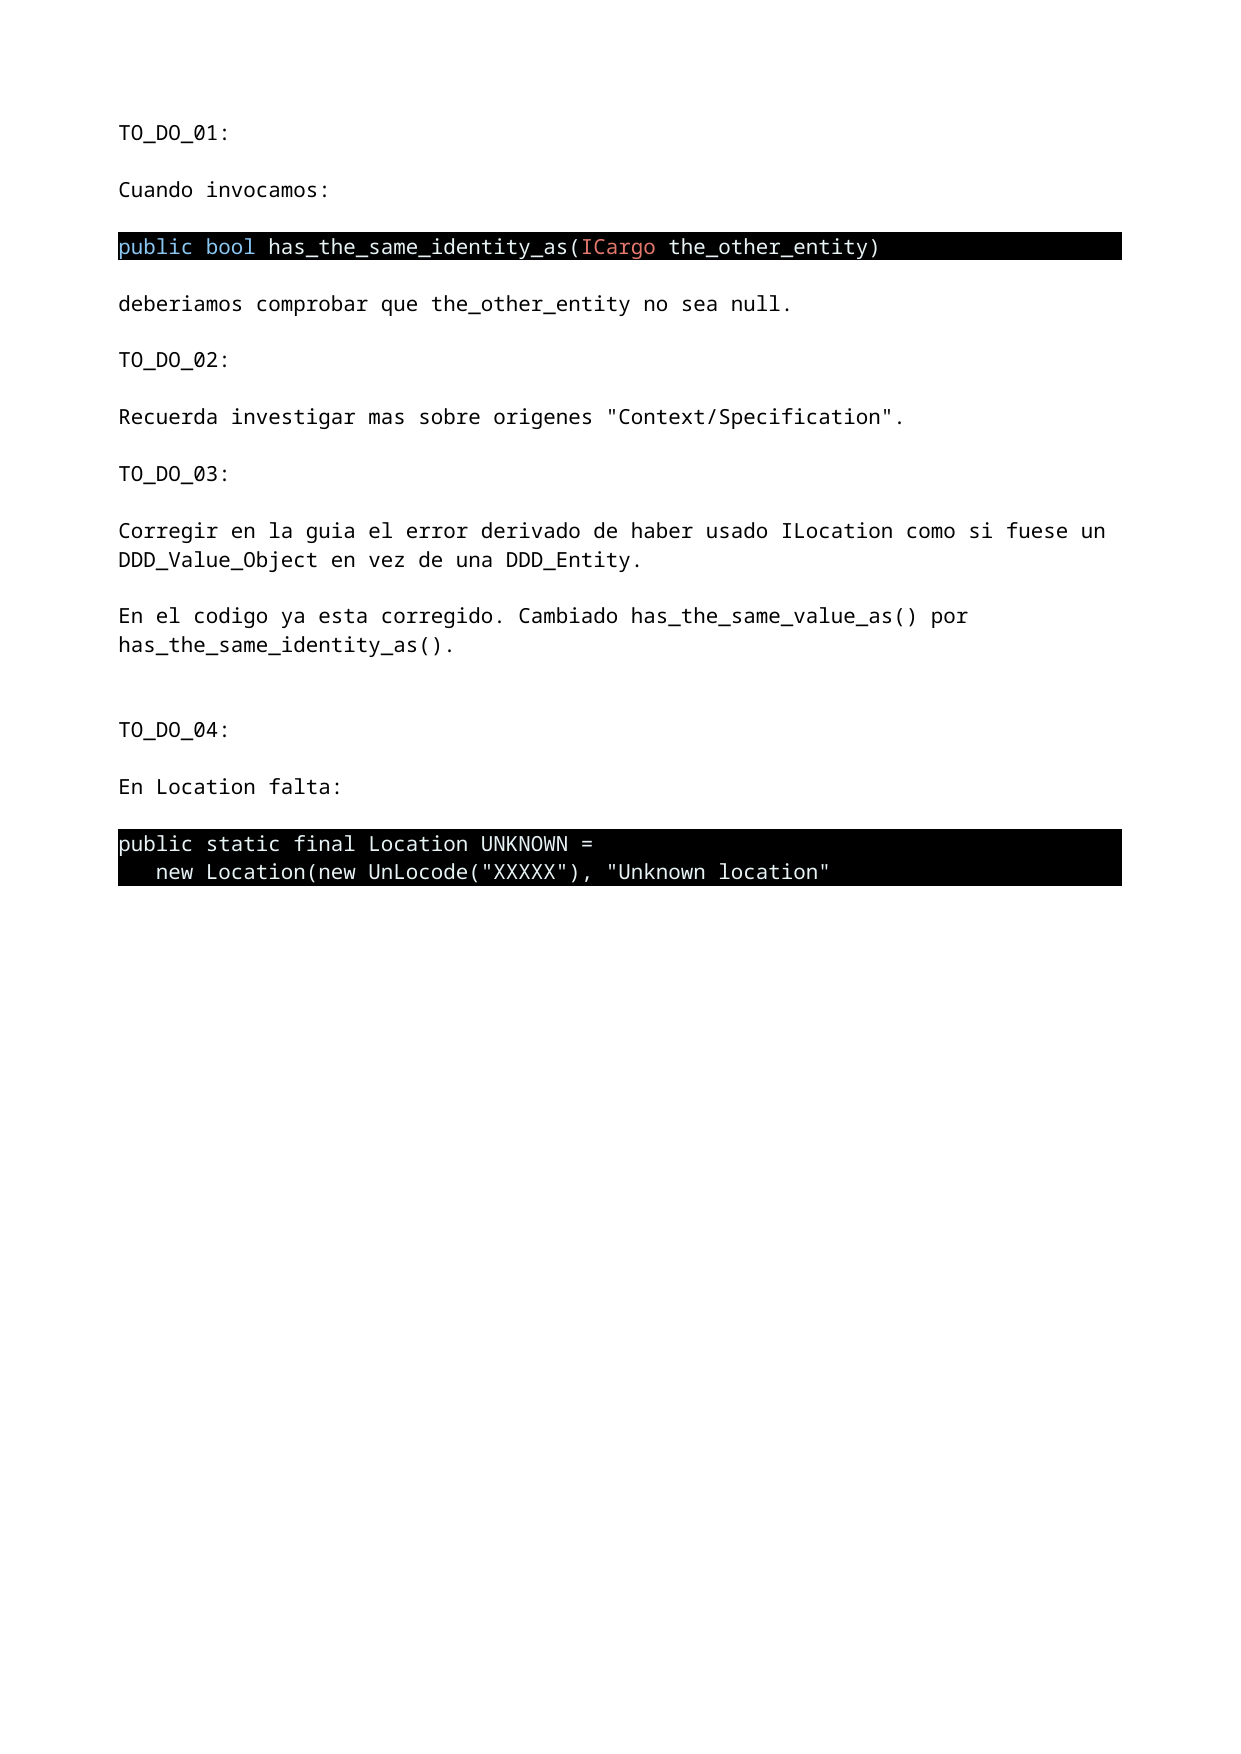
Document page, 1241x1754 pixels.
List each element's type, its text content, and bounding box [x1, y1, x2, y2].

text public static final Location UNKNOWN = [118, 829, 1122, 857]
text En el codigo ya esta corregido. Cambiado has_the_same_value_as() por has_the_same_identity_as(). [118, 602, 1122, 658]
text Corregir en la guia el error derivado de haber usado ILocation como si fuese un DDD_Value_Object en vez de una DDD_Entity. [118, 516, 1122, 573]
text public bool has_the_same_identity_as(ICargo the_other_entity) [118, 232, 1122, 260]
text TO_DO_01: [118, 118, 1122, 147]
text Cuando invocamos: [118, 175, 1122, 203]
text TO_DO_02: [118, 346, 1122, 374]
text deberiamos comprobar que the_other_entity no sea null. [118, 289, 1122, 317]
text En Location falta: [118, 772, 1122, 801]
text TO_DO_04: [118, 715, 1122, 744]
text new Location(new UnLocode("XXXXX"), "Unknown location" [118, 857, 1122, 886]
text TO_DO_03: [118, 459, 1122, 488]
text Recuerda investigar mas sobre origenes "Context/Specification". [118, 402, 1122, 431]
